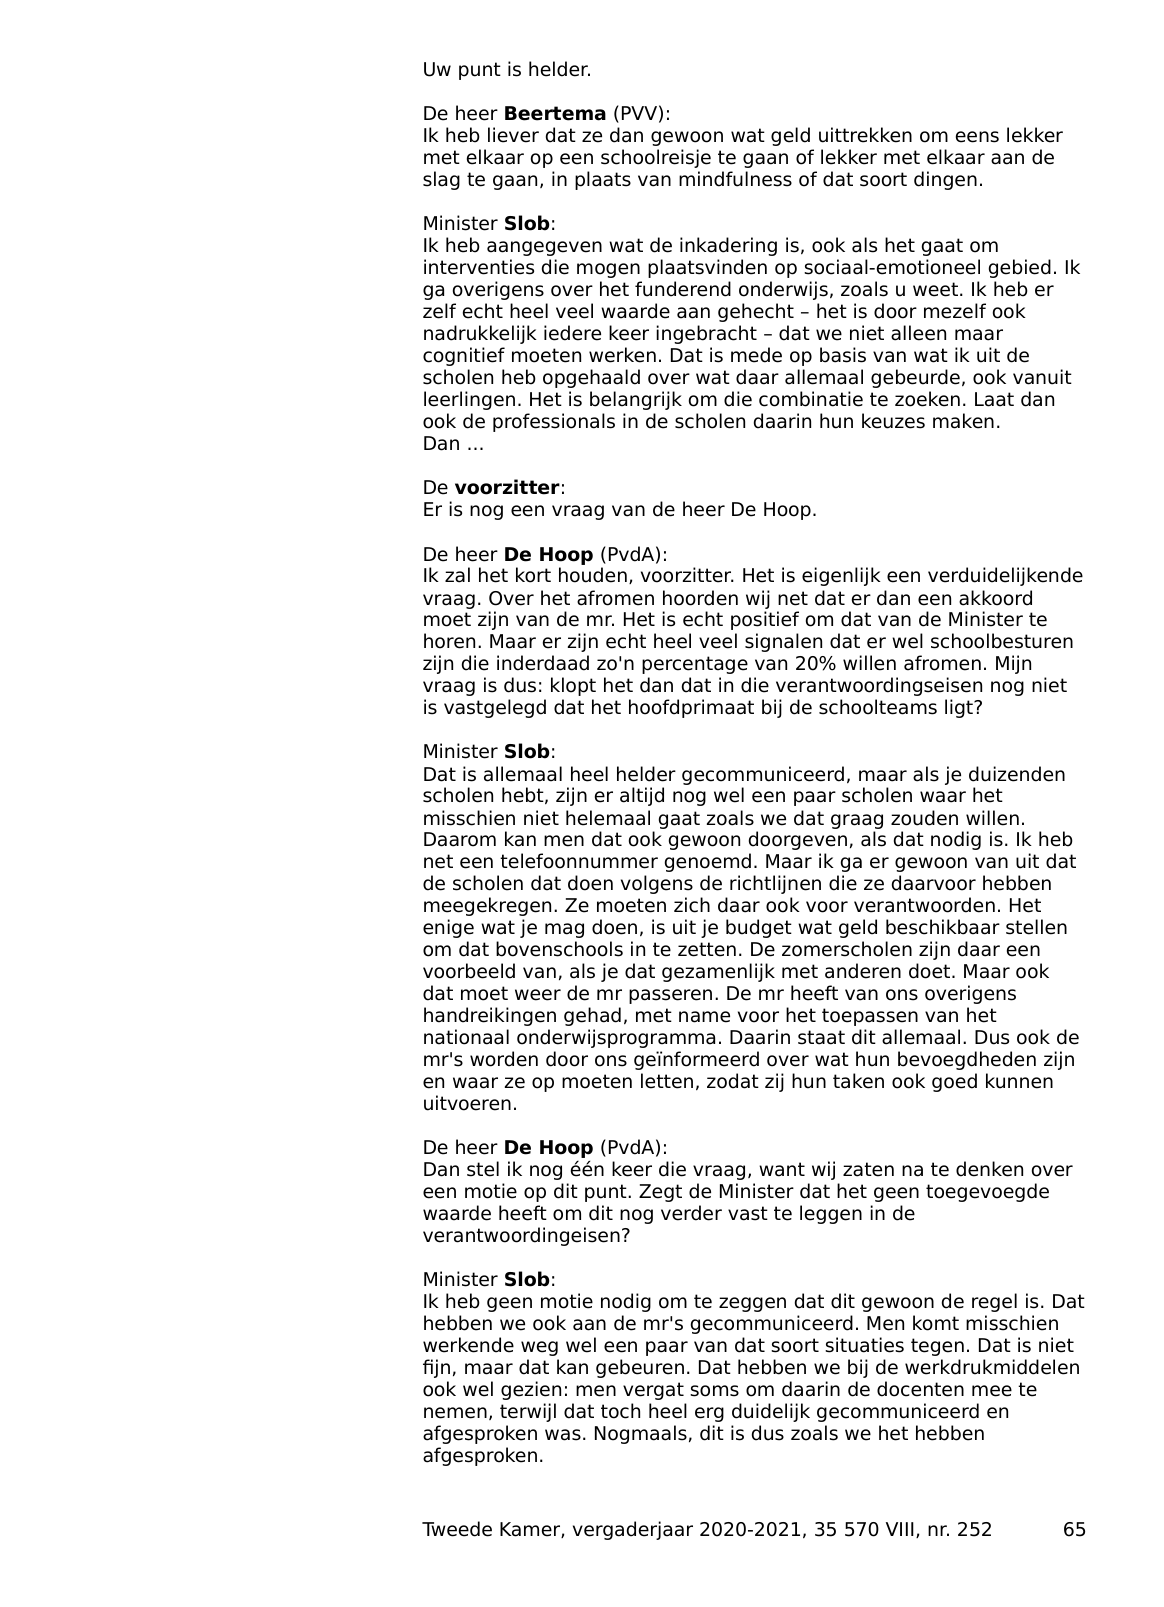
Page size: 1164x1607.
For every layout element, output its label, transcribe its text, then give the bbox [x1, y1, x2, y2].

text De heer De Hoop (PvdA): [422, 1137, 1087, 1159]
text Ik heb liever dat ze dan gewoon wat geld uittrekken om eens lekker met elkaar op een schoolreisje te gaan of lekker met elkaar aan de slag te gaan, in plaats van mindfulness of dat soort dingen. [422, 125, 1087, 191]
text Ik heb aangegeven wat de inkadering is, ook als het gaat om interventies die mogen plaatsvinden op sociaal-emotioneel gebied. Ik ga overigens over het funderend onderwijs, zoals u weet. Ik heb er zelf echt heel veel waarde aan gehecht – het is door mezelf ook nadrukkelijk iedere keer ingebracht – dat we niet alleen maar cognitief moeten werken. Dat is mede op basis van wat ik uit de scholen heb opgehaald over wat daar allemaal gebeurde, ook vanuit leerlingen. Het is belangrijk om die combinatie te zoeken. Laat dan ook de professionals in de scholen daarin hun keuzes maken. [422, 235, 1087, 433]
text Er is nog een vraag van de heer De Hoop. [422, 499, 1087, 521]
text Minister Slob: [422, 1269, 1087, 1291]
text Dan ... [422, 433, 1087, 455]
text De heer Beertema (PVV): [422, 103, 1087, 125]
text Ik zal het kort houden, voorzitter. Het is eigenlijk een verduidelijkende vraag. Over het afromen hoorden wij net dat er dan een akkoord moet zijn van de mr. Het is echt positief om dat van de Minister te horen. Maar er zijn echt heel veel signalen dat er wel schoolbesturen zijn die inderdaad zo'n percentage van 20% willen afromen. Mijn vraag is dus: klopt het dan dat in die verantwoordingseisen nog niet is vastgelegd dat het hoofdprimaat bij de schoolteams ligt? [422, 565, 1087, 719]
text Dan stel ik nog één keer die vraag, want wij zaten na te denken over een motie op dit punt. Zegt de Minister dat het geen toegevoegde waarde heeft om dit nog verder vast te leggen in de verantwoordingeisen? [422, 1159, 1087, 1247]
text Minister Slob: [422, 213, 1087, 235]
text De voorzitter: [422, 477, 1087, 499]
text De heer De Hoop (PvdA): [422, 543, 1087, 565]
text Dat is allemaal heel helder gecommuniceerd, maar als je duizenden scholen hebt, zijn er altijd nog wel een paar scholen waar het misschien niet helemaal gaat zoals we dat graag zouden willen. Daarom kan men dat ook gewoon doorgeven, als dat nodig is. Ik heb net een telefoonnummer genoemd. Maar ik ga er gewoon van uit dat de scholen dat doen volgens de richtlijnen die ze daarvoor hebben meegekregen. Ze moeten zich daar ook voor verantwoorden. Het enige wat je mag doen, is uit je budget wat geld beschikbaar stellen om dat bovenschools in te zetten. De zomerscholen zijn daar een voorbeeld van, als je dat gezamenlijk met anderen doet. Maar ook dat moet weer de mr passeren. De mr heeft van ons overigens handreikingen gehad, met name voor het toepassen van het nationaal onderwijsprogramma. Daarin staat dit allemaal. Dus ook de mr's worden door ons geïnformeerd over wat hun bevoegdheden zijn en waar ze op moeten letten, zodat zij hun taken ook goed kunnen uitvoeren. [422, 763, 1087, 1115]
text Uw punt is helder. [422, 59, 1087, 81]
text Minister Slob: [422, 741, 1087, 763]
text Ik heb geen motie nodig om te zeggen dat dit gewoon de regel is. Dat hebben we ook aan de mr's gecommuniceerd. Men komt misschien werkende weg wel een paar van dat soort situaties tegen. Dat is niet fijn, maar dat kan gebeuren. Dat hebben we bij de werkdrukmiddelen ook wel gezien: men vergat soms om daarin de docenten mee te nemen, terwijl dat toch heel erg duidelijk gecommuniceerd en afgesproken was. Nogmaals, dit is dus zoals we het hebben afgesproken. [422, 1291, 1087, 1467]
